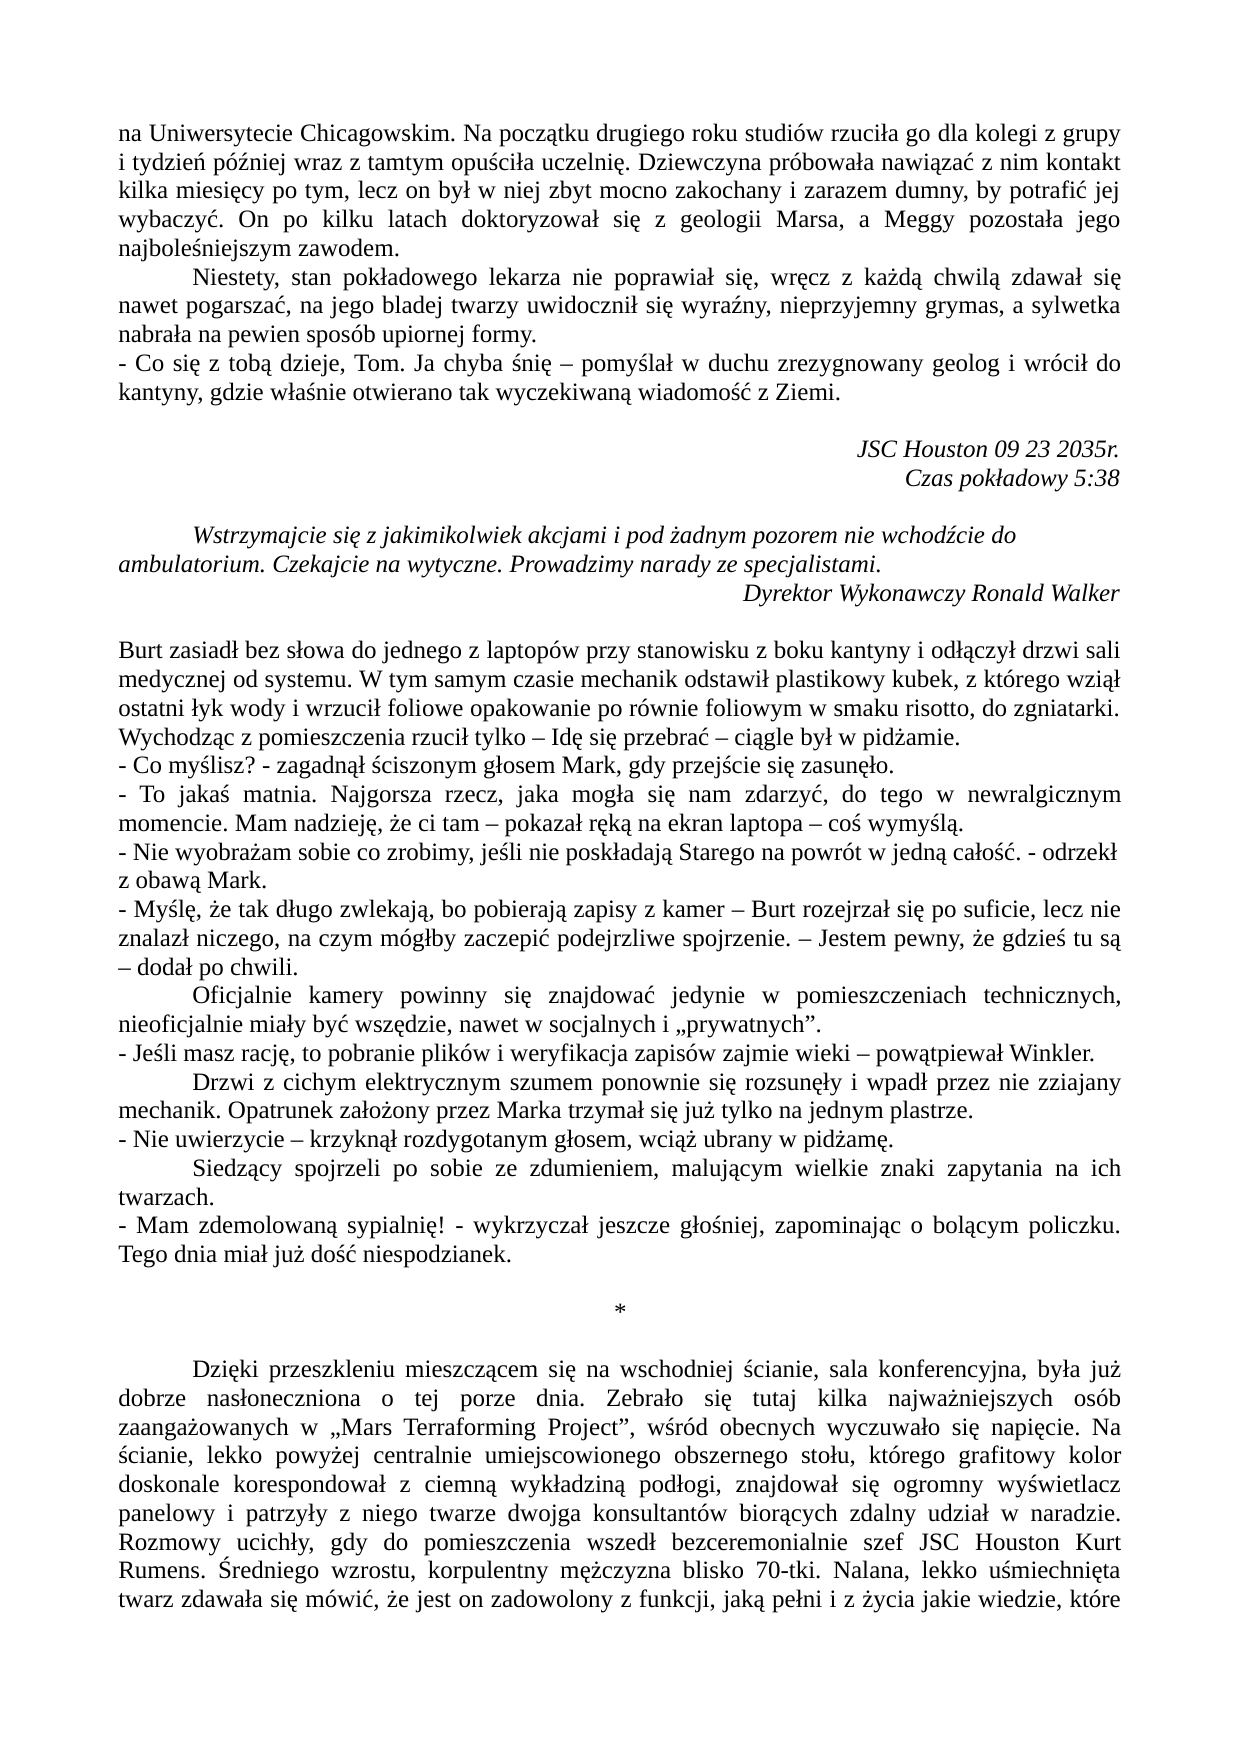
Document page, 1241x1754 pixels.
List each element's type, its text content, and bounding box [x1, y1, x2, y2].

text z obawą Mark. [118, 866, 1122, 894]
text Niestety, stan pokładowego lekarza nie poprawiał się, wręcz z każdą chwilą zdawał się nawet pogarszać, na jego bladej twarzy uwidocznił się wyraźny, nieprzyjemny grymas, a sylwetka nabrała na pewien sposób upiornej formy. [118, 262, 1122, 348]
text - Mam zdemolowaną sypialnię! - wykrzyczał jeszcze głośniej, zapominając o bolącym policzku. Tego dnia miał już dość niespodzianek. [118, 1211, 1122, 1268]
text - Co myślisz? - zagadnął ściszonym głosem Mark, gdy przejście się zasunęło. [118, 751, 1122, 779]
text Drzwi z cichym elektrycznym szumem ponownie się rozsunęły i wpadł przez nie zziajany mechanik. Opatrunek założony przez Marka trzymał się już tylko na jednym plastrze. [118, 1067, 1122, 1124]
text - Myślę, że tak długo zwlekają, bo pobierają zapisy z kamer – Burt rozejrzał się po suficie, lecz nie znalazł niczego, na czym mógłby zaczepić podejrzliwe spojrzenie. – Jestem pewny, że gdzieś tu są – dodał po chwili. [118, 894, 1122, 981]
text JSC Houston 09 23 2035r. [118, 434, 1122, 463]
text Dzięki przeszkleniu mieszczącem się na wschodniej ścianie, sala konferencyjna, była już dobrze nasłoneczniona o tej porze dnia. Zebrało się tutaj kilka najważniejszych osób zaangażowanych w „Mars Terraforming Project”, wśród obecnych wyczuwało się napięcie. Na ścianie, lekko powyżej centralnie umiejscowionego obszernego stołu, którego grafitowy kolor doskonale korespondował z ciemną wykładziną podłogi, znajdował się ogromny wyświetlacz panelowy i patrzyły z niego twarze dwojga konsultantów biorących zdalny udział w naradzie. Rozmowy ucichły, gdy do pomieszczenia wszedł bezceremonialnie szef JSC Houston Kurt Rumens. Średniego wzrostu, korpulentny mężczyzna blisko 70-tki. Nalana, lekko uśmiechnięta twarz zdawała się mówić, że jest on zadowolony z funkcji, jaką pełni i z życia jakie wiedzie, które [118, 1354, 1122, 1613]
text - To jakaś matnia. Najgorsza rzecz, jaka mogła się nam zdarzyć, do tego w newralgicznym momencie. Mam nadzieję, że ci tam – pokazał ręką na ekran laptopa – coś wymyślą. [118, 779, 1122, 837]
text - Co się z tobą dzieje, Tom. Ja chyba śnię – pomyślał w duchu zrezygnowany geolog i wrócił do kantyny, gdzie właśnie otwierano tak wyczekiwaną wiadomość z Ziemi. [118, 348, 1122, 406]
text Siedzący spojrzeli po sobie ze zdumieniem, malującym wielkie znaki zapytania na ich twarzach. [118, 1153, 1122, 1211]
text - Nie uwierzycie – krzyknął rozdygotanym głosem, wciąż ubrany w pidżamę. [118, 1124, 1122, 1153]
text Burt zasiadł bez słowa do jednego z laptopów przy stanowisku z boku kantyny i odłączył drzwi sali medycznej od systemu. W tym samym czasie mechanik odstawił plastikowy kubek, z którego wziął ostatni łyk wody i wrzucił foliowe opakowanie po równie foliowym w smaku risotto, do zgniatarki. Wychodząc z pomieszczenia rzucił tylko – Idę się przebrać – ciągle był w pidżamie. [118, 636, 1122, 751]
text na Uniwersytecie Chicagowskim. Na początku drugiego roku studiów rzuciła go dla kolegi z grupy i tydzień później wraz z tamtym opuściła uczelnię. Dziewczyna próbowała nawiązać z nim kontakt kilka miesięcy po tym, lecz on był w niej zbyt mocno zakochany i zarazem dumny, by potrafić jej wybaczyć. On po kilku latach doktoryzował się z geologii Marsa, a Meggy pozostała jego najboleśniejszym zawodem. [118, 118, 1122, 262]
text * [118, 1297, 1122, 1326]
text Czas pokładowy 5:38 [118, 463, 1122, 492]
text Oficjalnie kamery powinny się znajdować jedynie w pomieszczeniach technicznych, nieoficjalnie miały być wszędzie, nawet w socjalnych i „prywatnych”. [118, 981, 1122, 1038]
text Wstrzymajcie się z jakimikolwiek akcjami i pod żadnym pozorem nie wchodźcie do ambulatorium. Czekajcie na wytyczne. Prowadzimy narady ze specjalistami. [118, 521, 1122, 578]
text - Nie wyobrażam sobie co zrobimy, jeśli nie poskładają Starego na powrót w jedną całość. - odrzekł [118, 837, 1122, 866]
text Dyrektor Wykonawczy Ronald Walker [118, 578, 1122, 607]
text - Jeśli masz rację, to pobranie plików i weryfikacja zapisów zajmie wieki – powątpiewał Winkler. [118, 1038, 1122, 1067]
